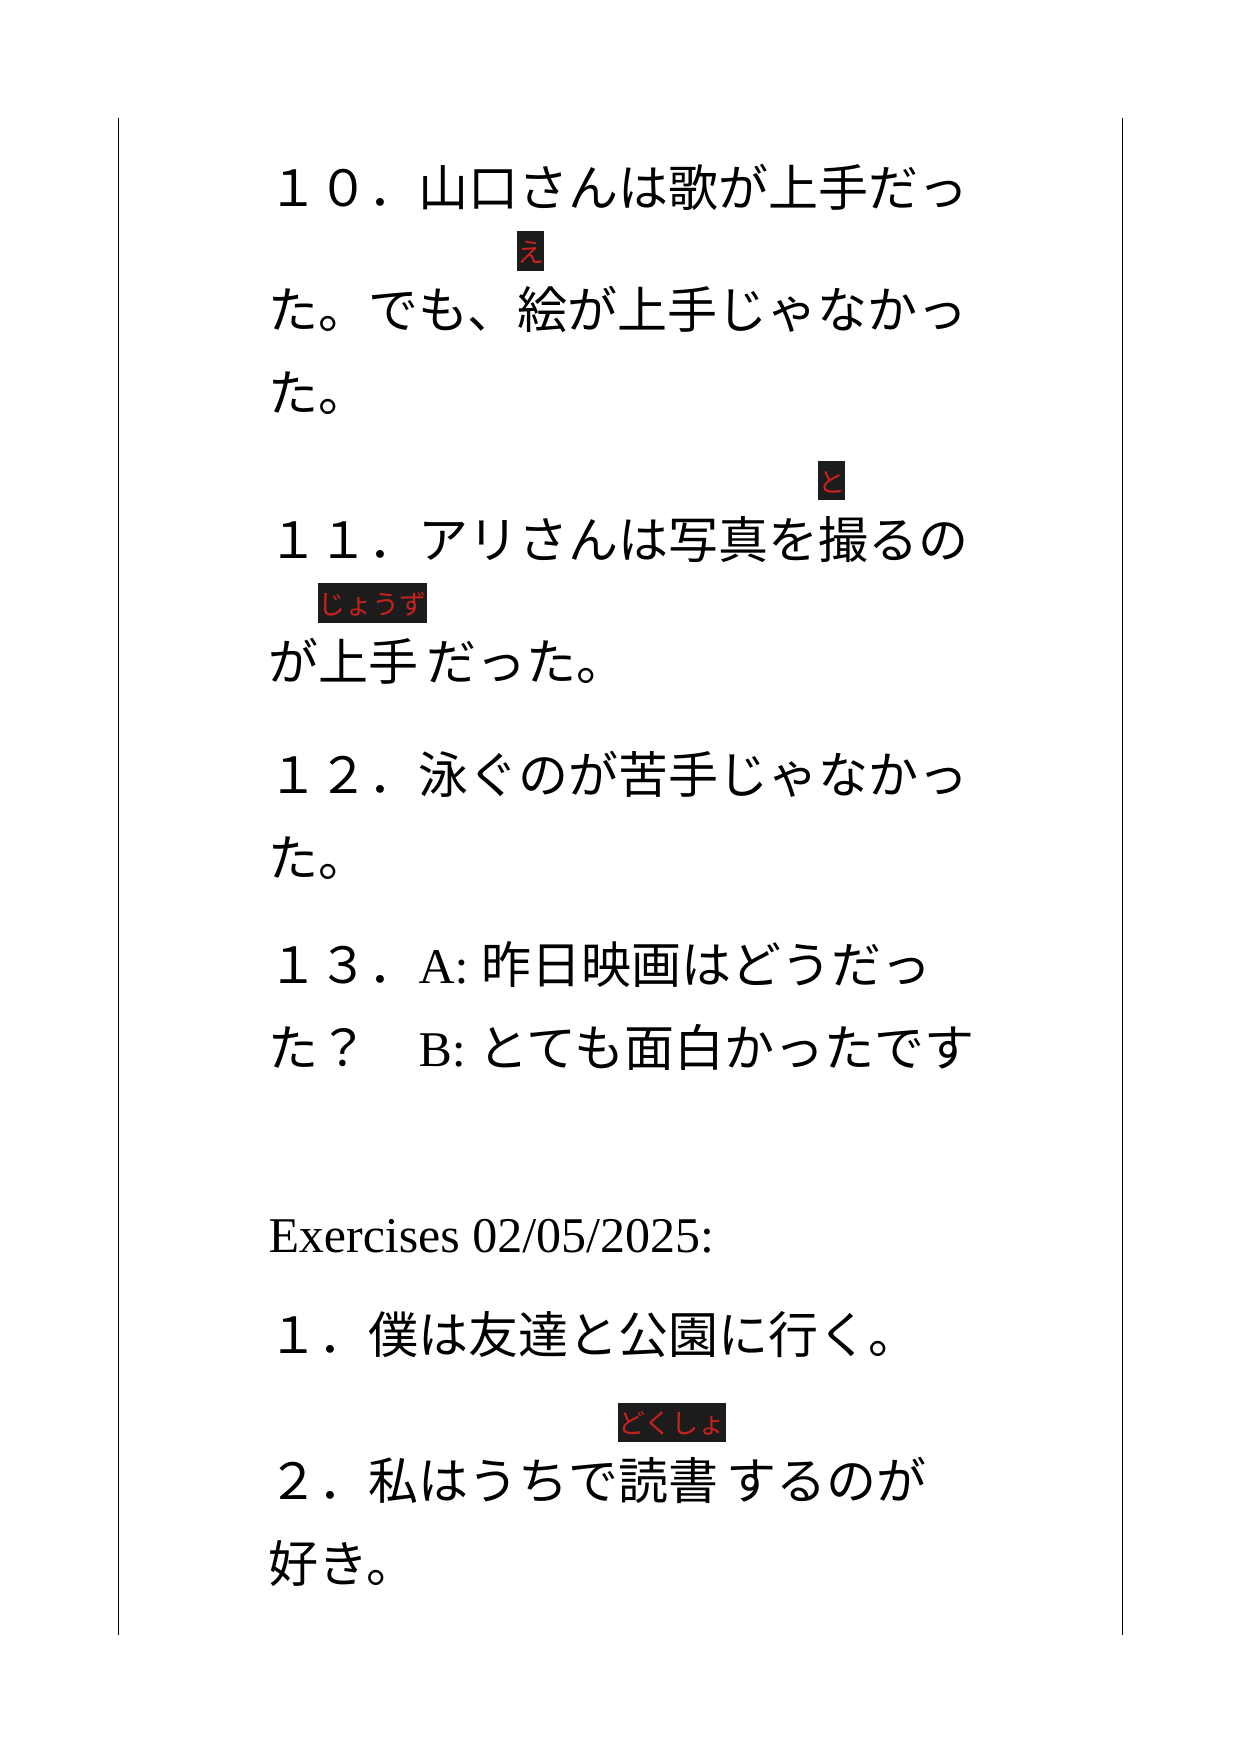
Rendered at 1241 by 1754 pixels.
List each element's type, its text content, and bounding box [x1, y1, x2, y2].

text １２．泳ぐのが苦手じゃなかった。 [268, 735, 972, 891]
text １１．アリさんは写真を撮とるのが上手じょうずだった。 [268, 461, 972, 695]
text １．僕は友達と公園に行く。 [268, 1295, 972, 1368]
text ２．私はうちで読書どくしょするのが好き。 [268, 1402, 972, 1597]
text １０．山口さんは歌が上手だった。でも、絵えが上手じゃなかった。 [268, 148, 972, 426]
text １３．A: 昨日映画はどうだった？ B: とても面白かったです。 [268, 926, 972, 1081]
text Exercises 02/05/2025: [268, 1206, 972, 1263]
